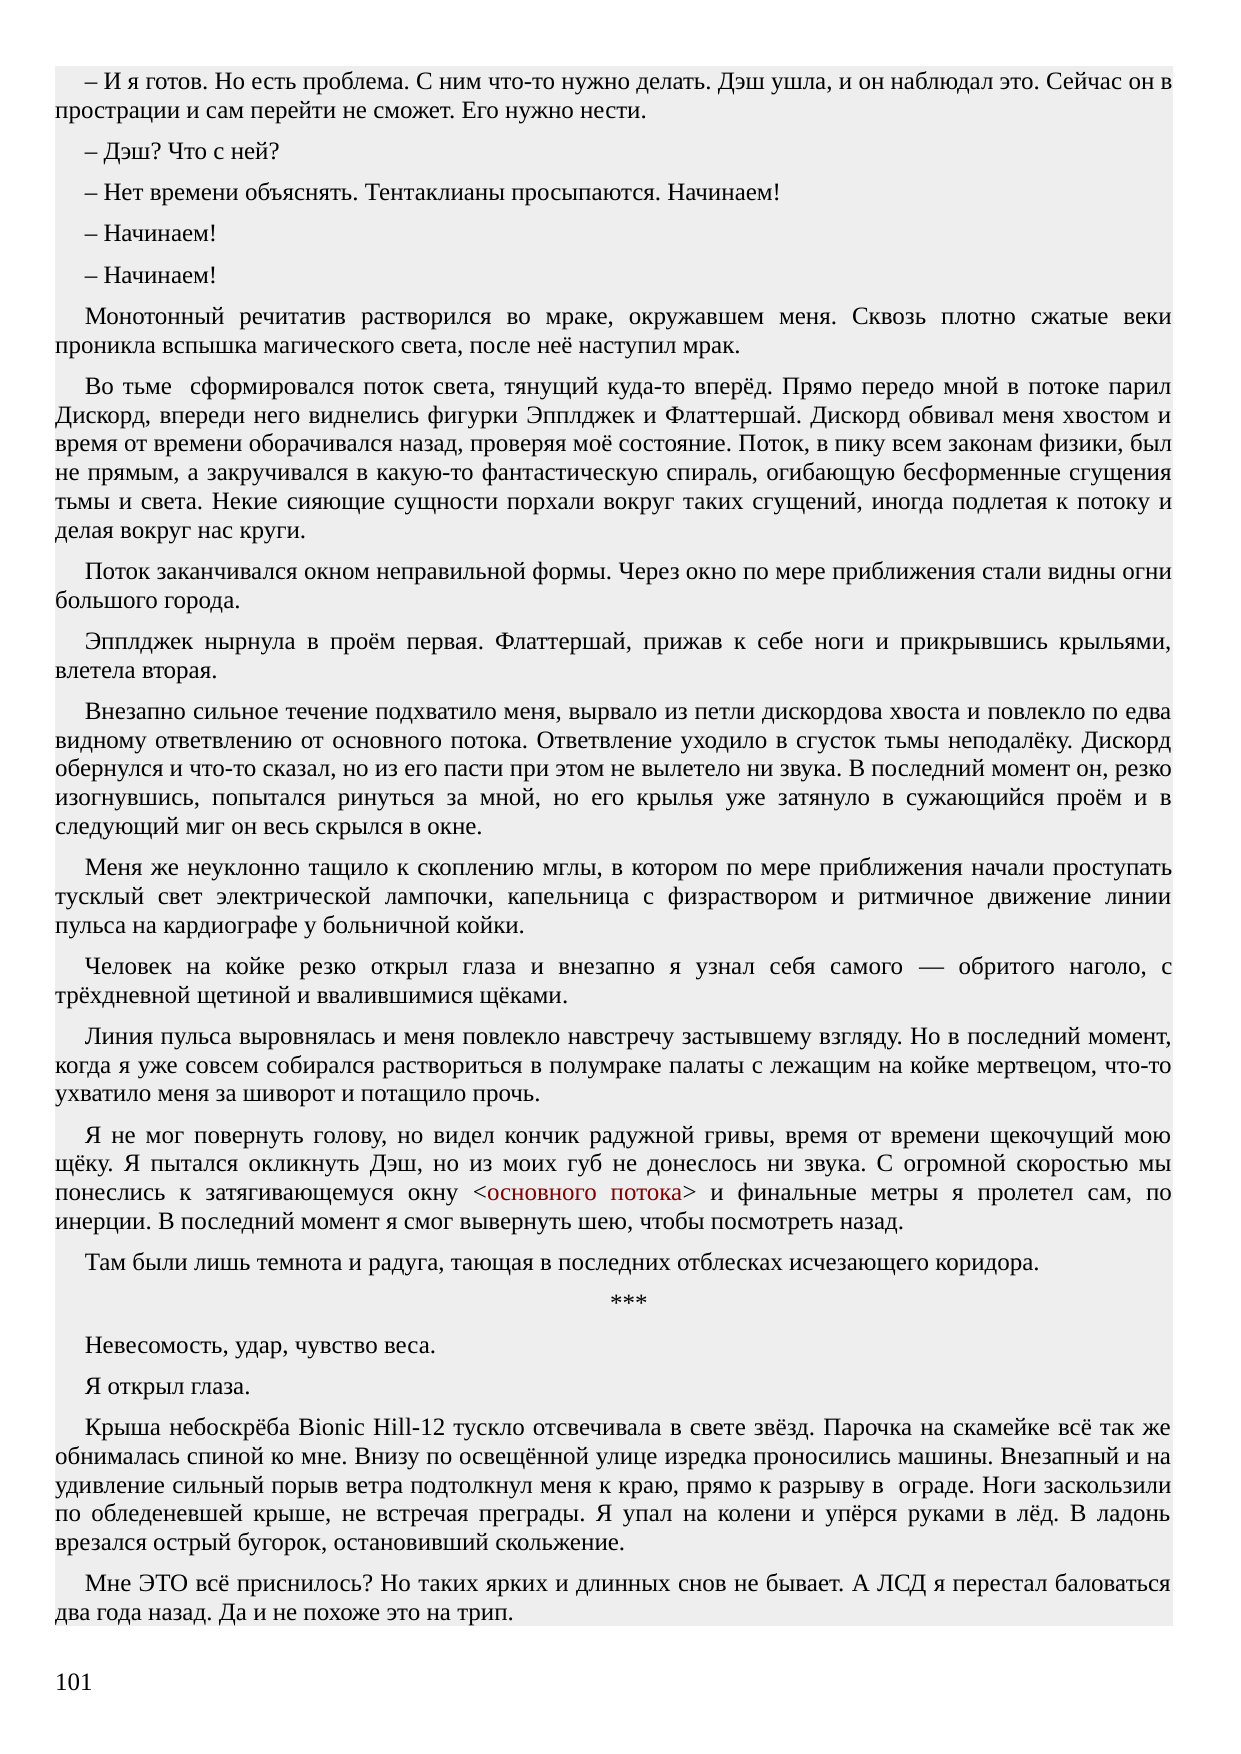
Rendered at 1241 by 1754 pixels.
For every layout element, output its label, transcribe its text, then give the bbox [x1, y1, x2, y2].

text – Начинаем! [55, 260, 1173, 288]
text Монотонный речитатив растворился во мраке, окружавшем меня. Сквозь плотно сжатые веки проникла вспышка магического света, после неё наступил мрак. [55, 301, 1173, 358]
text Поток заканчивался окном неправильной формы. Через окно по мере приближения стали видны огни большого города. [55, 556, 1173, 613]
text Линия пульса выровнялась и меня повлекло навстречу застывшему взгляду. Но в последний момент, когда я уже совсем собирался раствориться в полумраке палаты с лежащим на койке мертвецом, что-то ухватило меня за шиворот и потащило прочь. [55, 1021, 1173, 1107]
text – Дэш? Что с ней? [55, 136, 1173, 165]
text – И я готов. Но есть проблема. С ним что-то нужно делать. Дэш ушла, и он наблюдал это. Сейчас он в прострации и сам перейти не сможет. Его нужно нести. [55, 66, 1173, 123]
text Внезапно сильное течение подхватило меня, вырвало из петли дискордова хвоста и повлекло по едва видному ответвлению от основного потока. Ответвление уходило в сгусток тьмы неподалёку. Дискорд обернулся и что-то сказал, но из его пасти при этом не вылетело ни звука. В последний момент он, резко изогнувшись, попытался ринуться за мной, но его крылья уже затянуло в сужающийся проём и в следующий миг он весь скрылся в окне. [55, 696, 1173, 840]
text Мне ЭТО всё приснилось? Но таких ярких и длинных снов не бывает. А ЛСД я перестал баловаться два года назад. Да и не похоже это на трип. [55, 1568, 1173, 1626]
text Крыша небоскрёба Bionic Hill-12 тускло отсвечивала в свете звёзд. Парочка на скамейке всё так же обнималась спиной ко мне. Внизу по освещённой улице изредка проносились машины. Внезапный и на удивление сильный порыв ветра подтолкнул меня к краю, прямо к разрыву в ограде. Ноги заскользили по обледеневшей крыше, не встречая преграды. Я упал на колени и упёрся руками в лёд. В ладонь врезался острый бугорок, остановивший скольжение. [55, 1412, 1173, 1556]
text Во тьме сформировался поток света, тянущий куда-то вперёд. Прямо передо мной в потоке парил Дискорд, впереди него виднелись фигурки Эпплджек и Флаттершай. Дискорд обвивал меня хвостом и время от времени оборачивался назад, проверяя моё состояние. Поток, в пику всем законам физики, был не прямым, а закручивался в какую-то фантастическую спираль, огибающую бесформенные сгущения тьмы и света. Некие сияющие сущности порхали вокруг таких сгущений, иногда подлетая к потоку и делая вокруг нас круги. [55, 371, 1173, 543]
text Там были лишь темнота и радуга, тающая в последних отблесках исчезающего коридора. [55, 1247, 1173, 1276]
text Эпплджек нырнула в проём первая. Флаттершай, прижав к себе ноги и прикрывшись крыльями, влетела вторая. [55, 626, 1173, 683]
text *** [55, 1288, 1173, 1317]
text Человек на койке резко открыл глаза и внезапно я узнал себя самого — обритого наголо, с трёхдневной щетиной и ввалившимися щёками. [55, 951, 1173, 1008]
text Меня же неуклонно тащило к скоплению мглы, в котором по мере приближения начали проступать тусклый свет электрической лампочки, капельница с физраствором и ритмичное движение линии пульса на кардиографе у больничной койки. [55, 852, 1173, 938]
text – Нет времени объяснять. Тентаклианы просыпаются. Начинаем! [55, 177, 1173, 206]
text Я открыл глаза. [55, 1371, 1173, 1400]
text Я не мог повернуть голову, но видел кончик радужной гривы, время от времени щекочущий мою щёку. Я пытался окликнуть Дэш, но из моих губ не донеслось ни звука. С огромной скоростью мы понеслись к затягивающемуся окну <основного потока> и финальные метры я пролетел сам, по инерции. В последний момент я смог вывернуть шею, чтобы посмотреть назад. [55, 1120, 1173, 1235]
text – Начинаем! [55, 218, 1173, 247]
text Невесомость, удар, чувство веса. [55, 1330, 1173, 1358]
